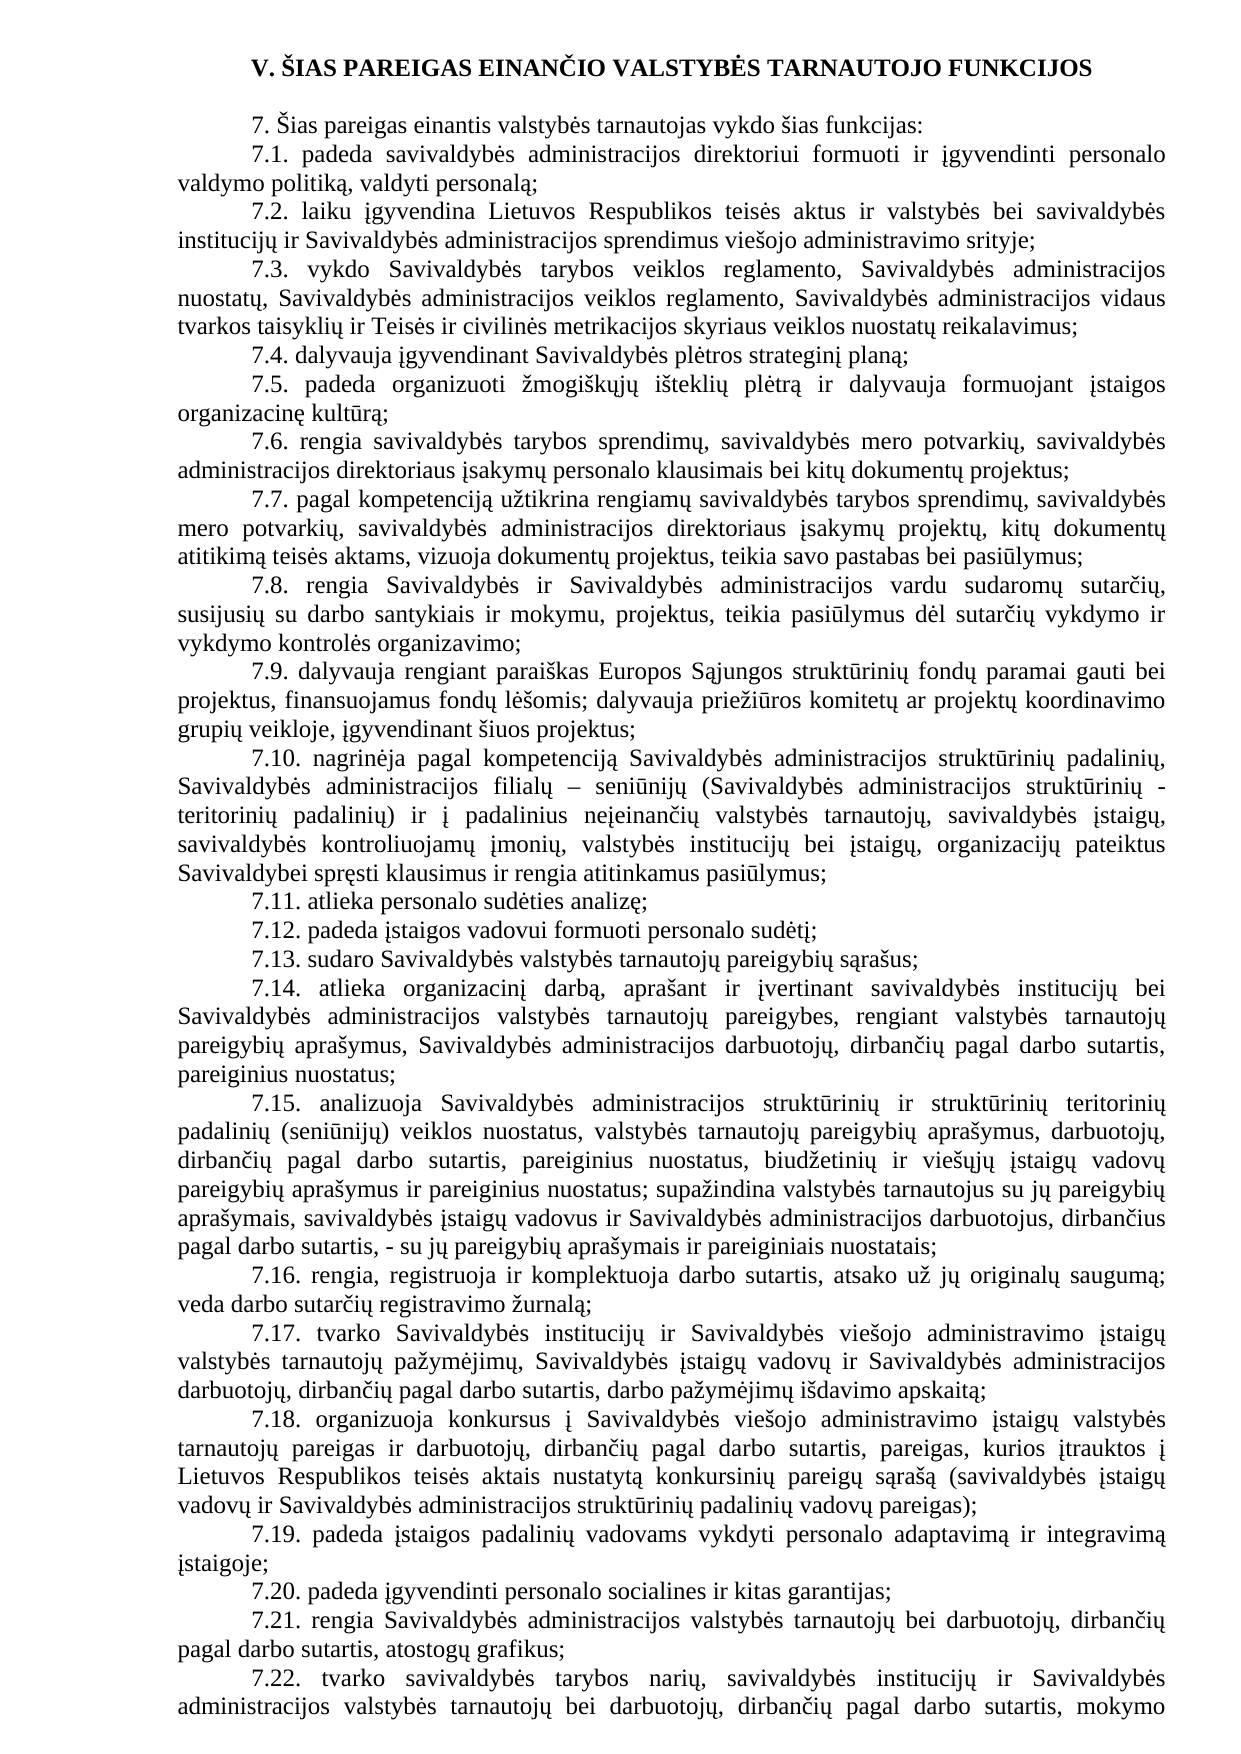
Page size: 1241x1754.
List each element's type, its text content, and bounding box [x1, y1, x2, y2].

text 7.19. padeda įstaigos padalinių vadovams vykdyti personalo adaptavimą ir integravimą įstaigoje; [177, 1519, 1167, 1576]
text 7.10. nagrinėja pagal kompetenciją Savivaldybės administracijos struktūrinių padalinių, Savivaldybės administracijos filialų – seniūnijų (Savivaldybės administracijos struktūrinių - teritorinių padalinių) ir į padalinius neįeinančių valstybės tarnautojų, savivaldybės įstaigų, savivaldybės kontroliuojamų įmonių, valstybės institucijų bei įstaigų, organizacijų pateiktus Savivaldybei spręsti klausimus ir rengia atitinkamus pasiūlymus; [177, 743, 1167, 886]
text 7.2. laiku įgyvendina Lietuvos Respublikos teisės aktus ir valstybės bei savivaldybės institucijų ir Savivaldybės administracijos sprendimus viešojo administravimo srityje; [177, 196, 1167, 254]
text 7.22. tvarko savivaldybės tarybos narių, savivaldybės institucijų ir Savivaldybės administracijos valstybės tarnautojų bei darbuotojų, dirbančių pagal darbo sutartis, mokymo [177, 1663, 1167, 1720]
text 7.16. rengia, registruoja ir komplektuoja darbo sutartis, atsako už jų originalų saugumą; veda darbo sutarčių registravimo žurnalą; [177, 1260, 1167, 1318]
text 7.15. analizuoja Savivaldybės administracijos struktūrinių ir struktūrinių teritorinių padalinių (seniūnijų) veiklos nuostatus, valstybės tarnautojų pareigybių aprašymus, darbuotojų, dirbančių pagal darbo sutartis, pareiginius nuostatus, biudžetinių ir viešųjų įstaigų vadovų pareigybių aprašymus ir pareiginius nuostatus; supažindina valstybės tarnautojus su jų pareigybių aprašymais, savivaldybės įstaigų vadovus ir Savivaldybės administracijos darbuotojus, dirbančius pagal darbo sutartis, - su jų pareigybių aprašymais ir pareiginiais nuostatais; [177, 1088, 1167, 1260]
text 7.8. rengia Savivaldybės ir Savivaldybės administracijos vardu sudaromų sutarčių, susijusių su darbo santykiais ir mokymu, projektus, teikia pasiūlymus dėl sutarčių vykdymo ir vykdymo kontrolės organizavimo; [177, 570, 1167, 656]
text 7.3. vykdo Savivaldybės tarybos veiklos reglamento, Savivaldybės administracijos nuostatų, Savivaldybės administracijos veiklos reglamento, Savivaldybės administracijos vidaus tvarkos taisyklių ir Teisės ir civilinės metrikacijos skyriaus veiklos nuostatų reikalavimus; [177, 254, 1167, 340]
text 7.4. dalyvauja įgyvendinant Savivaldybės plėtros strateginį planą; [177, 340, 1167, 369]
text 7.1. padeda savivaldybės administracijos direktoriui formuoti ir įgyvendinti personalo valdymo politiką, valdyti personalą; [177, 139, 1167, 196]
text V. ŠIAS PAREIGAS EINANČIO VALSTYBĖS TARNAUTOJO FUNKCIJOS [177, 53, 1167, 81]
text 7.5. padeda organizuoti žmogiškųjų išteklių plėtrą ir dalyvauja formuojant įstaigos organizacinę kultūrą; [177, 369, 1167, 426]
text 7.14. atlieka organizacinį darbą, aprašant ir įvertinant savivaldybės institucijų bei Savivaldybės administracijos valstybės tarnautojų pareigybes, rengiant valstybės tarnautojų pareigybių aprašymus, Savivaldybės administracijos darbuotojų, dirbančių pagal darbo sutartis, pareiginius nuostatus; [177, 973, 1167, 1088]
text 7.6. rengia savivaldybės tarybos sprendimų, savivaldybės mero potvarkių, savivaldybės administracijos direktoriaus įsakymų personalo klausimais bei kitų dokumentų projektus; [177, 426, 1167, 484]
text 7.13. sudaro Savivaldybės valstybės tarnautojų pareigybių sąrašus; [177, 944, 1167, 973]
text 7.18. organizuoja konkursus į Savivaldybės viešojo administravimo įstaigų valstybės tarnautojų pareigas ir darbuotojų, dirbančių pagal darbo sutartis, pareigas, kurios įtrauktos į Lietuvos Respublikos teisės aktais nustatytą konkursinių pareigų sąrašą (savivaldybės įstaigų vadovų ir Savivaldybės administracijos struktūrinių padalinių vadovų pareigas); [177, 1404, 1167, 1519]
text 7.11. atlieka personalo sudėties analizę; [177, 886, 1167, 915]
text 7.21. rengia Savivaldybės administracijos valstybės tarnautojų bei darbuotojų, dirbančių pagal darbo sutartis, atostogų grafikus; [177, 1605, 1167, 1663]
text 7.20. padeda įgyvendinti personalo socialines ir kitas garantijas; [177, 1576, 1167, 1605]
text 7.7. pagal kompetenciją užtikrina rengiamų savivaldybės tarybos sprendimų, savivaldybės mero potvarkių, savivaldybės administracijos direktoriaus įsakymų projektų, kitų dokumentų atitikimą teisės aktams, vizuoja dokumentų projektus, teikia savo pastabas bei pasiūlymus; [177, 484, 1167, 570]
text 7.12. padeda įstaigos vadovui formuoti personalo sudėtį; [177, 915, 1167, 944]
text 7. Šias pareigas einantis valstybės tarnautojas vykdo šias funkcijas: [177, 110, 1167, 139]
text 7.17. tvarko Savivaldybės institucijų ir Savivaldybės viešojo administravimo įstaigų valstybės tarnautojų pažymėjimų, Savivaldybės įstaigų vadovų ir Savivaldybės administracijos darbuotojų, dirbančių pagal darbo sutartis, darbo pažymėjimų išdavimo apskaitą; [177, 1318, 1167, 1404]
text 7.9. dalyvauja rengiant paraiškas Europos Sąjungos struktūrinių fondų paramai gauti bei projektus, finansuojamus fondų lėšomis; dalyvauja priežiūros komitetų ar projektų koordinavimo grupių veikloje, įgyvendinant šiuos projektus; [177, 656, 1167, 743]
